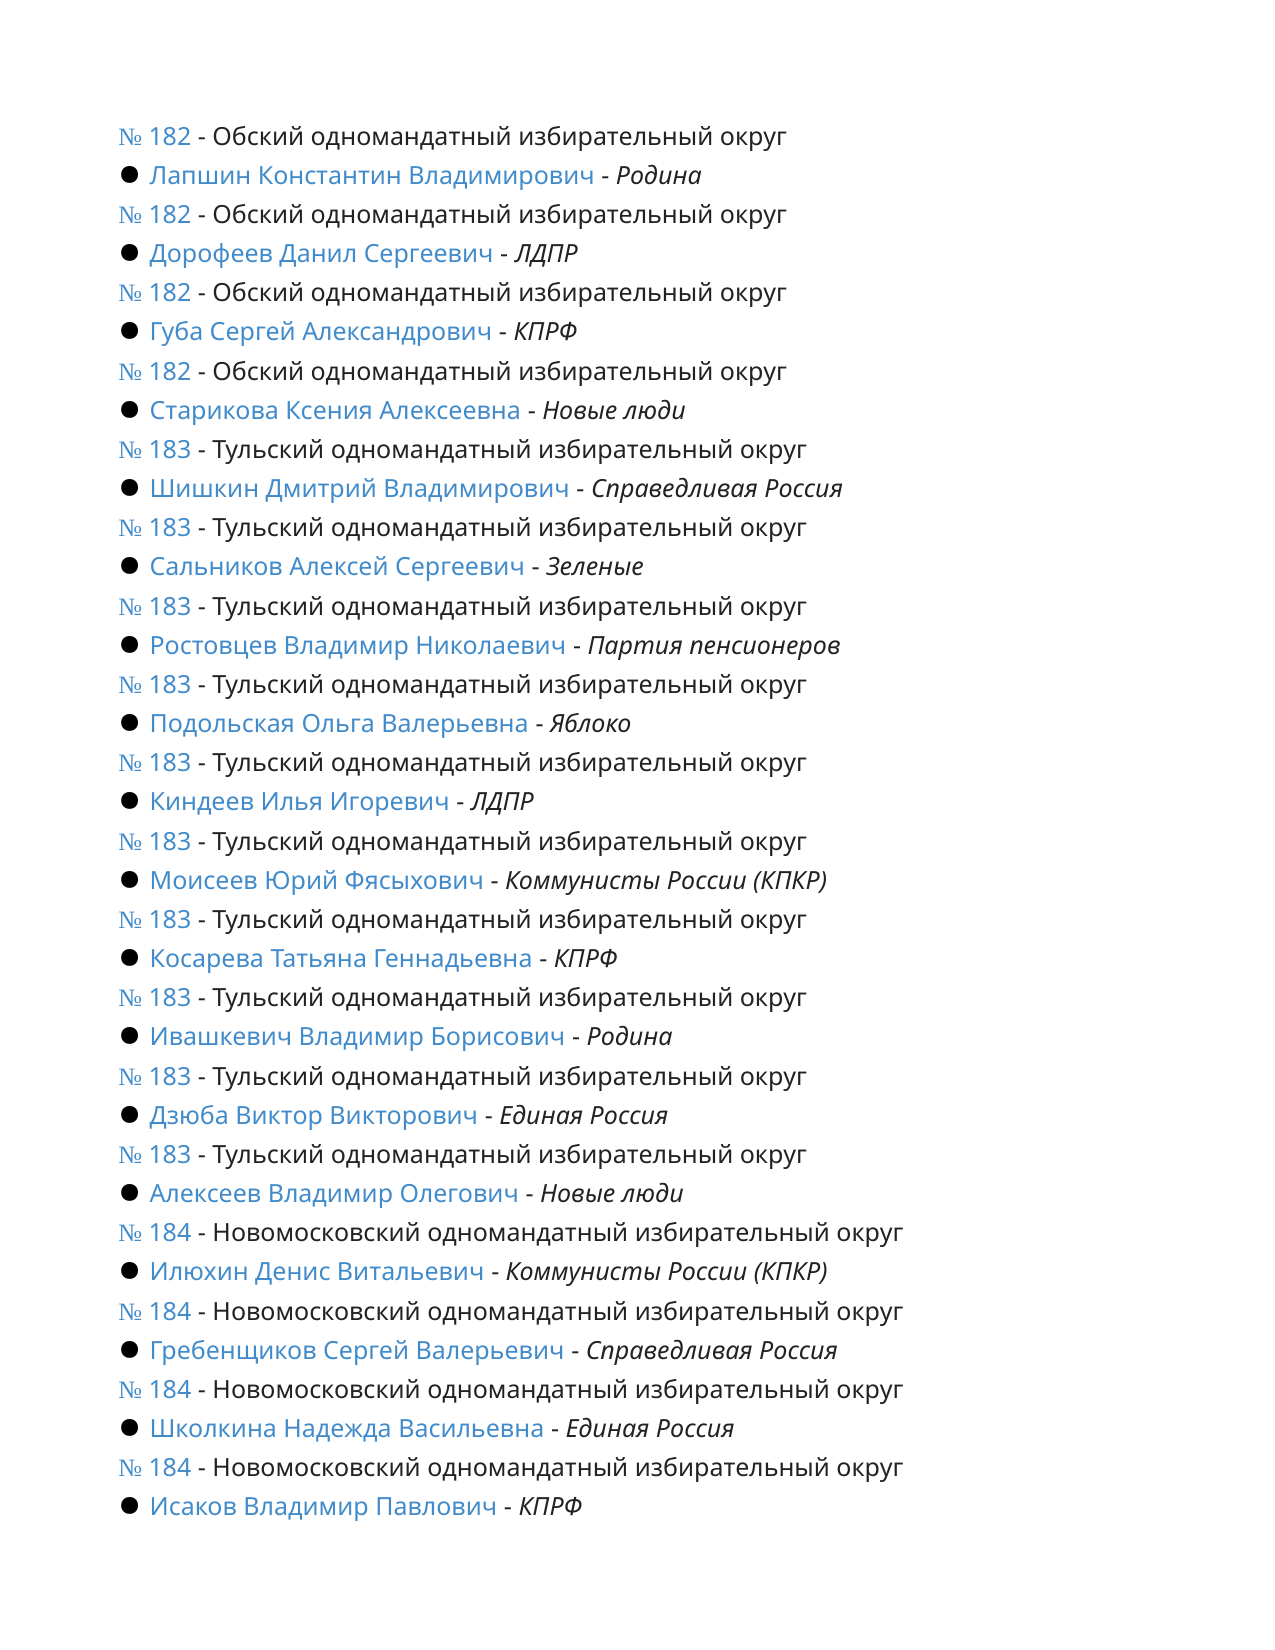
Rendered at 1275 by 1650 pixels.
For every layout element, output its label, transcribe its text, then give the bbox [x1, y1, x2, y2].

text № 184 - Новомосковский одномандатный избирательный округ [118, 1450, 1157, 1484]
list Алексеев Владимир Олегович - Новые люди [120, 1176, 1157, 1210]
list Губа Сергей Александрович - КПРФ [120, 314, 1157, 348]
list Киндеев Илья Игоревич - ЛДПР [120, 784, 1157, 818]
list Косарева Татьяна Геннадьевна - КПРФ [120, 941, 1157, 975]
text № 183 - Тульский одномандатный избирательный округ [118, 588, 1157, 622]
text № 183 - Тульский одномандатный избирательный округ [118, 1058, 1157, 1092]
list Дорофеев Данил Сергеевич - ЛДПР [120, 236, 1157, 270]
list Лапшин Константин Владимирович - Родина [120, 157, 1157, 191]
list Моисеев Юрий Фясыхович - Коммунисты России (КПКР) [120, 862, 1157, 896]
text № 184 - Новомосковский одномандатный избирательный округ [118, 1293, 1157, 1327]
list Дзюба Виктор Викторович - Единая Россия [120, 1097, 1157, 1131]
list Сальников Алексей Сергеевич - Зеленые [120, 549, 1157, 583]
list Ивашкевич Владимир Борисович - Родина [120, 1019, 1157, 1053]
list Илюхин Денис Витальевич - Коммунисты России (КПКР) [120, 1254, 1157, 1288]
text № 183 - Тульский одномандатный избирательный округ [118, 510, 1157, 544]
list Исаков Владимир Павлович - КПРФ [120, 1489, 1157, 1523]
text № 183 - Тульский одномандатный избирательный округ [118, 823, 1157, 857]
text № 183 - Тульский одномандатный избирательный округ [118, 1136, 1157, 1171]
text № 183 - Тульский одномандатный избирательный округ [118, 980, 1157, 1014]
list Школкина Надежда Васильевна - Единая Россия [120, 1411, 1157, 1445]
text № 182 - Обский одномандатный избирательный округ [118, 118, 1157, 152]
list Шишкин Дмитрий Владимирович - Справедливая Россия [120, 471, 1157, 505]
text № 183 - Тульский одномандатный избирательный округ [118, 666, 1157, 701]
text № 182 - Обский одномандатный избирательный округ [118, 353, 1157, 387]
text № 182 - Обский одномандатный избирательный округ [118, 275, 1157, 309]
list Подольская Ольга Валерьевна - Яблоко [120, 706, 1157, 740]
list Ростовцев Владимир Николаевич - Партия пенсионеров [120, 627, 1157, 661]
text № 184 - Новомосковский одномандатный избирательный округ [118, 1215, 1157, 1249]
text № 183 - Тульский одномандатный избирательный округ [118, 431, 1157, 466]
text № 182 - Обский одномандатный избирательный округ [118, 196, 1157, 231]
text № 183 - Тульский одномандатный избирательный округ [118, 745, 1157, 779]
list Старикова Ксения Алексеевна - Новые люди [120, 392, 1157, 426]
list Гребенщиков Сергей Валерьевич - Справедливая Россия [120, 1332, 1157, 1366]
text № 183 - Тульский одномандатный избирательный округ [118, 901, 1157, 936]
text № 184 - Новомосковский одномандатный избирательный округ [118, 1371, 1157, 1406]
